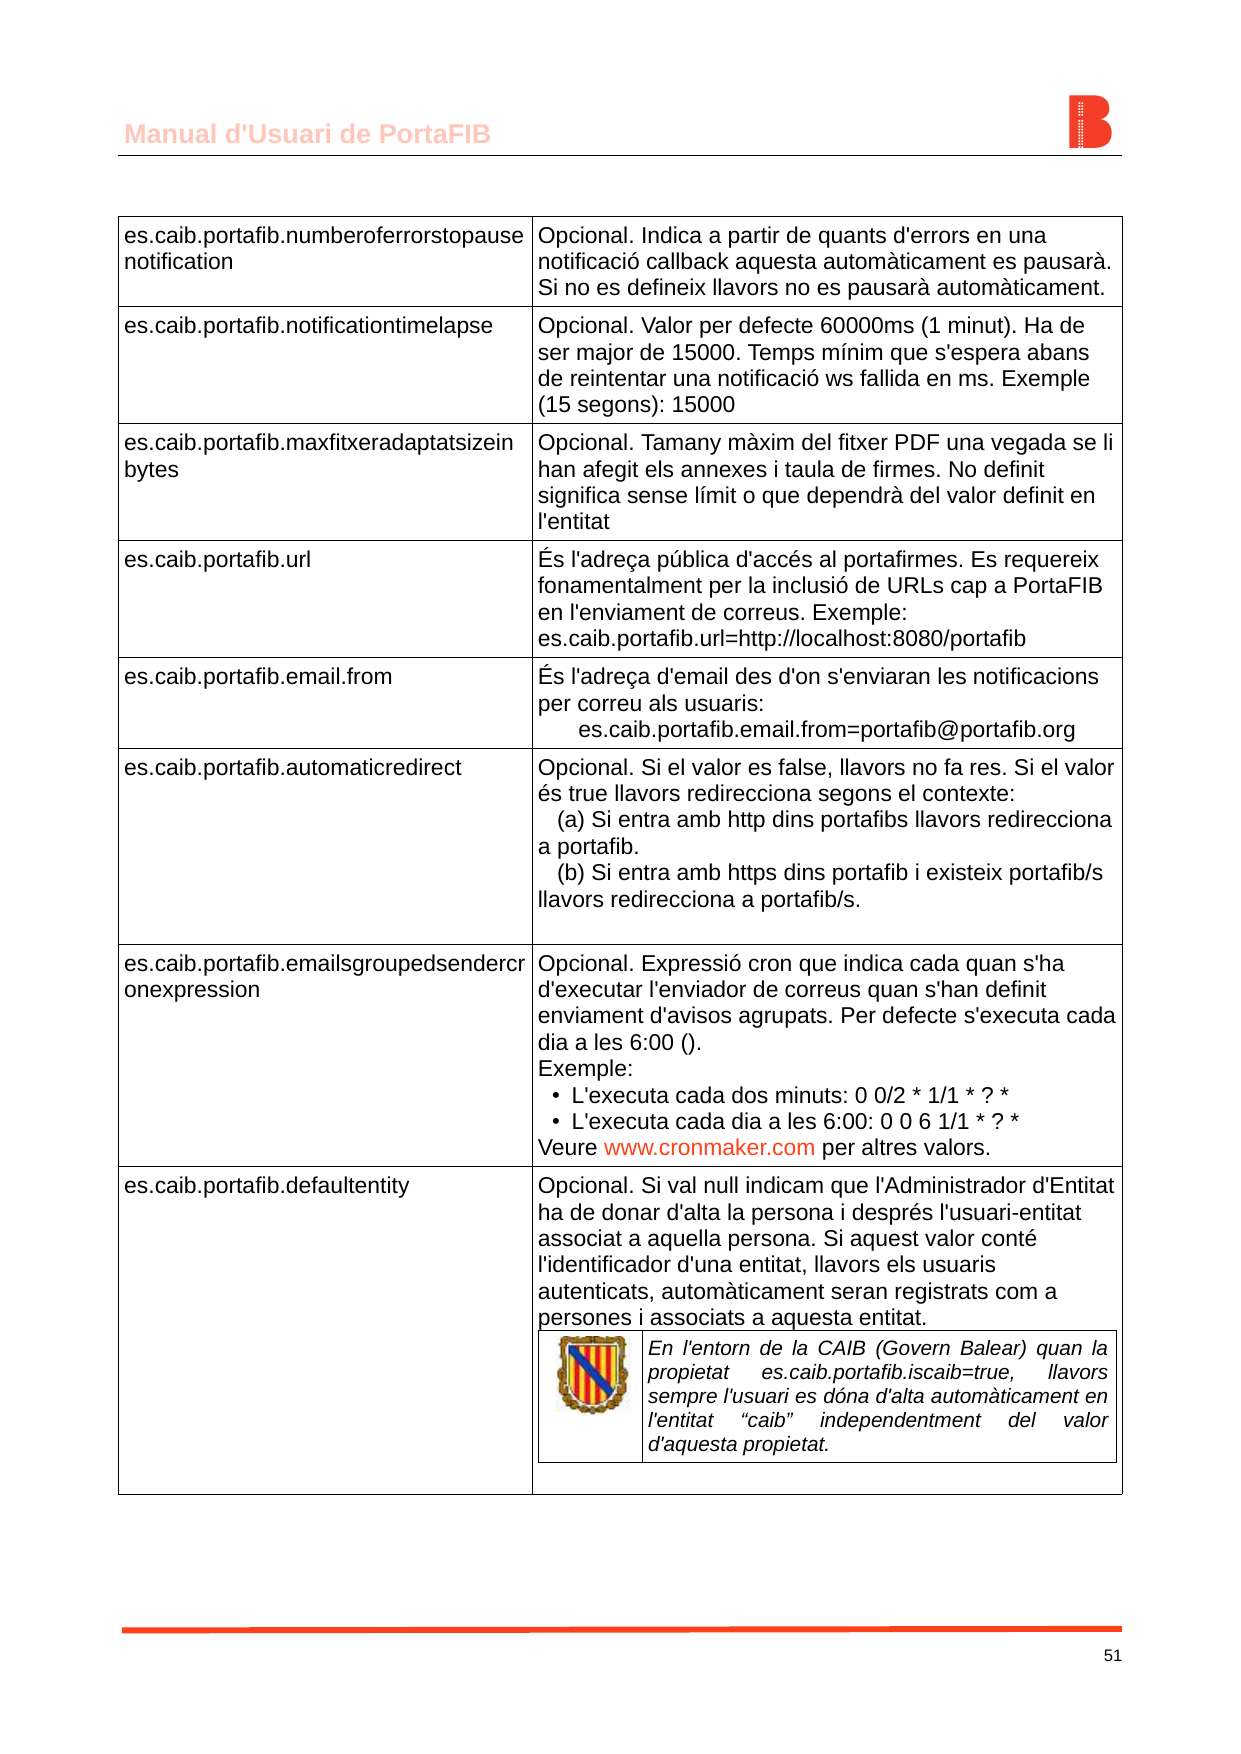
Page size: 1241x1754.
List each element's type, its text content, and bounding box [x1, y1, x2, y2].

table_cell Opcional. Valor per defecte 60000ms (1 minut). Ha de ser major de 15000. Temps mínim que s'espera abans de reintentar una notificació ws fallida en ms. Exemple (15 segons): 15000 [533, 307, 1122, 423]
table_cell es.caib.portafib.email.from [119, 658, 532, 748]
table_cell es.caib.portafib.defaultentity [119, 1167, 532, 1494]
picture [553, 1336, 633, 1416]
table_cell es.caib.portafib.url [119, 541, 532, 657]
table_cell es.caib.portafib.maxfitxeradaptatsizeinbytes [119, 424, 532, 540]
table_cell Opcional. Expressió cron que indica cada quan s'ha d'executar l'enviador de correus quan s'han definit enviament d'avisos agrupats. Per defecte s'executa cada dia a les 6:00 (). Exemple: L'executa cada dos minuts: 0 0/2 * 1/1 * ? * L'executa cada dia a les 6:00: 0 0 6 1/1 * ? * Veure www.cronmaker.com per altres valors. [533, 945, 1122, 1166]
table_cell És l'adreça pública d'accés al portafirmes. Es requereix fonamentalment per la inclusió de URLs cap a PortaFIB en l'enviament de correus. Exemple: es.caib.portafib.url=http://localhost:8080/portafib [533, 541, 1122, 657]
table_cell es.caib.portafib.notificationtimelapse [119, 307, 532, 423]
table_header En l'entorn de la CAIB (Govern Balear) quan la propietat es.caib.portafib.iscaib=true, llavors sempre l'usuari es dóna d'alta automàticament en l'entitat “caib” independentment del valor d'aquesta propietat. [643, 1331, 1116, 1462]
table_cell Opcional. Indica a partir de quants d'errors en una notificació callback aquesta automàticament es pausarà. Si no es defineix llavors no es pausarà automàticament. [533, 217, 1122, 306]
table_cell es.caib.portafib.automaticredirect [119, 749, 532, 944]
table_cell es.caib.portafib.emailsgroupedsendercronexpression [119, 945, 532, 1166]
table_cell Opcional. Si val null indicam que l'Administrador d'Entitat ha de donar d'alta la persona i després l'usuari-entitat associat a aquella persona. Si aquest valor conté l'identificador d'una entitat, llavors els usuaris autenticats, automàticament seran registrats com a persones i associats a aquesta entitat. [533, 1167, 1122, 1494]
table_cell Opcional. Si el valor es false, llavors no fa res. Si el valor és true llavors redirecciona segons el contexte: (a) Si entra amb http dins portafibs llavors redirecciona a portafib. (b) Si entra amb https dins portafib i existeix portafib/s llavors redirecciona a portafib/s. [533, 749, 1122, 944]
table_cell es.caib.portafib.numberoferrorstopausenotification [119, 217, 532, 306]
picture [1063, 94, 1117, 150]
table_header [539, 1331, 642, 1462]
table_cell És l'adreça d'email des d'on s'enviaran les notificacions per correu als usuaris: es.caib.portafib.email.from=portafib@portafib.org [533, 658, 1122, 748]
table_cell Opcional. Tamany màxim del fitxer PDF una vegada se li han afegit els annexes i taula de firmes. No definit significa sense límit o que dependrà del valor definit en l'entitat [533, 424, 1122, 540]
